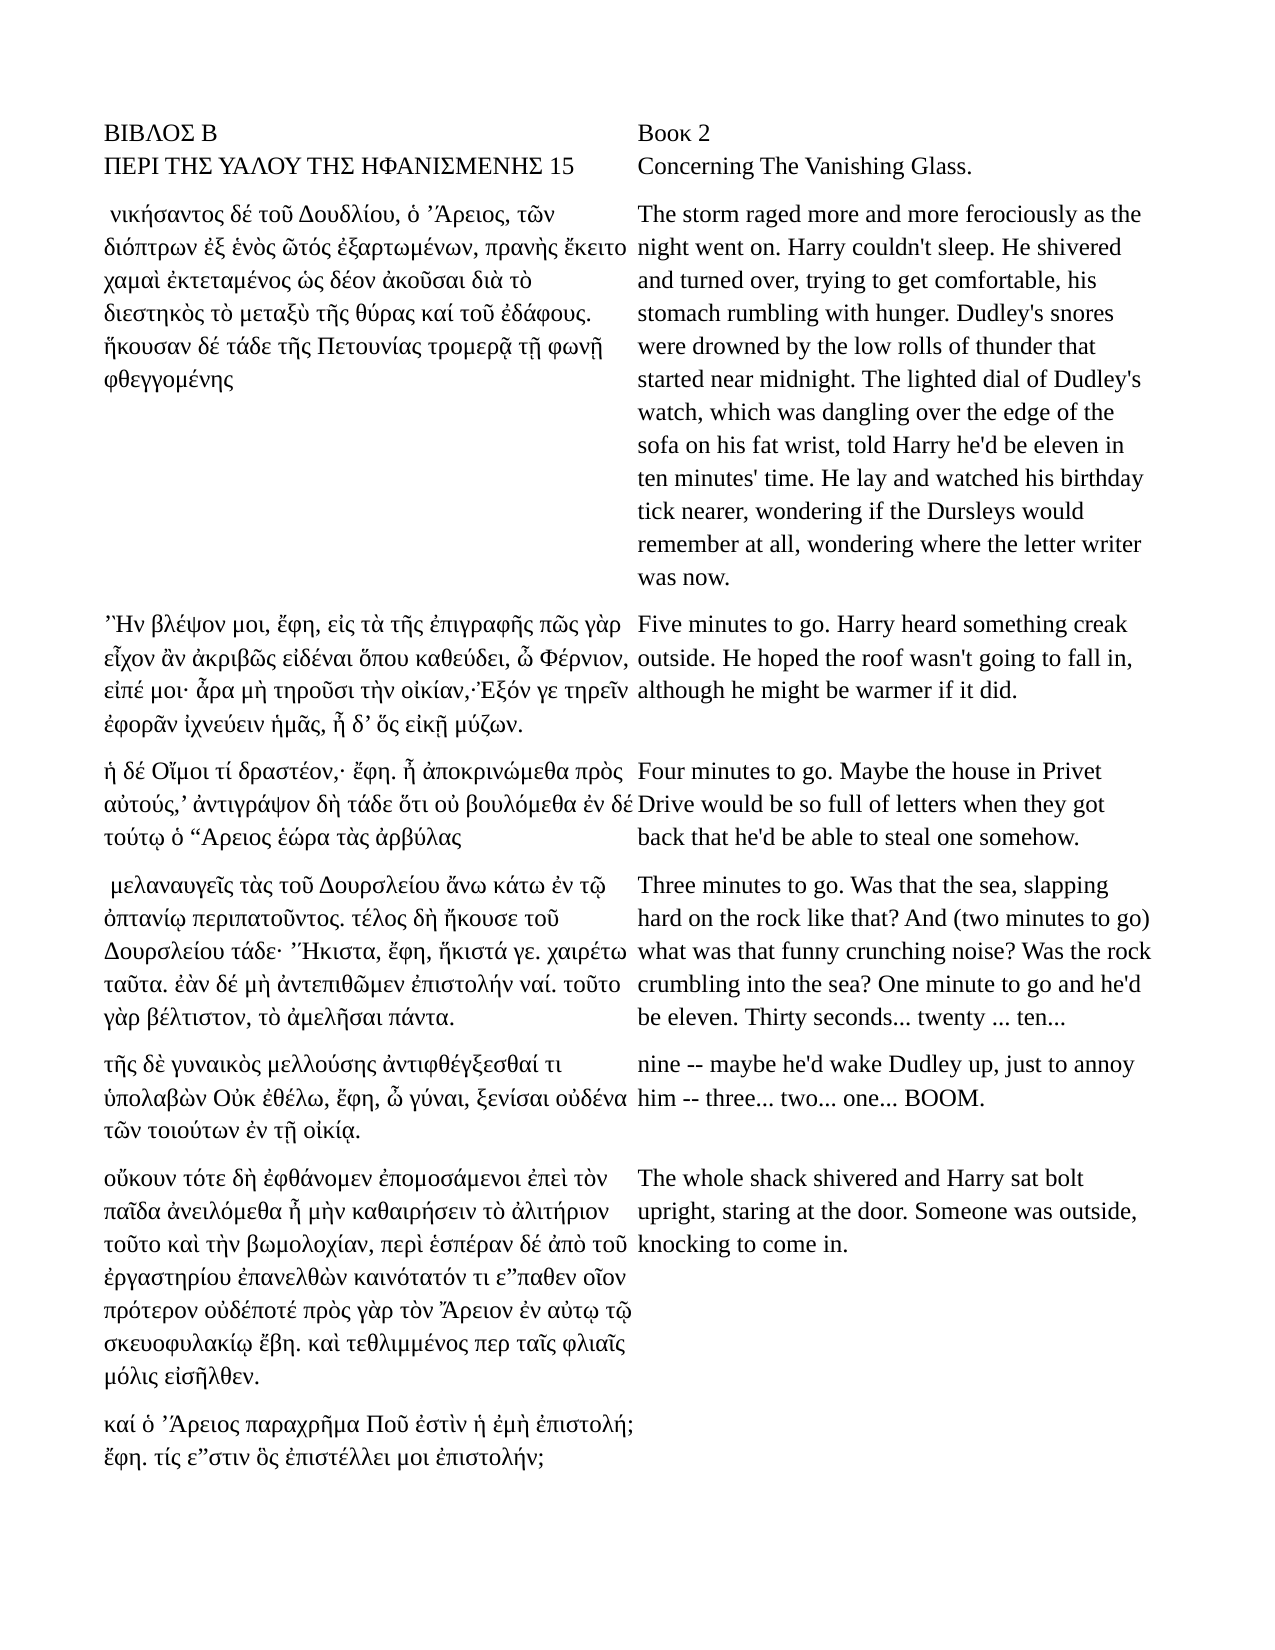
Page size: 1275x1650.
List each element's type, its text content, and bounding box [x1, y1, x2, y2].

table_cell ἡ δέ Οἴμοι τί δραστέον,· ἔφη. ἦ ἀποκρινώμεθα πρὸς αὐτούς,’ ἀντιγράψον δὴ τάδε ὅτι οὐ βουλόμεθα ἐν δέ τούτῳ ὁ “Αρειος ἑώρα τὰς ἀρβύλας [104, 756, 637, 870]
table_cell οὔκουν τότε δὴ ἐφθάνομεν ἐπομοσάμενοι ἐπεὶ τὸν παῖδα ἀνειλόμεθα ἦ μὴν καθαιρήσειν τὸ ἀλιτήριον τοῦτο καὶ τὴν βωμολοχίαν, περὶ ἑσπέραν δέ ἀπὸ τοῦ ἐργαστηρίου ἐπανελθὼν καινότατόν τι ε”παθεν οῖον πρότερον οὐδέποτέ πρὸς γὰρ τὸν Ἄρειον ἐν αὐτῳ τῷ σκευοφυλακίῳ ἔβη. καὶ τεθλιμμένος περ ταῖς φλιαῖς μόλις εἰσῆλθεν. [104, 1163, 637, 1409]
table_cell μελαναυγεῖς τὰς τοῦ Δουρσλείου ἄνω κάτω ἐν τῷ ὀπτανίῳ περιπατοῦντος. τέλος δὴ ἤκουσε τοῦ Δουρσλείου τάδε· ’Ήκιστα, ἔφη, ἥκιστά γε. χαιρέτω ταῦτα. ἐὰν δέ μὴ ἀντεπιθῶμεν ἐπιστολήν ναί. τοῦτο γὰρ βέλτιστον, τὸ ἀμελῆσαι πάντα. [104, 870, 637, 1049]
table_cell ’Ὴν βλέψον μοι, ἔφη, εἰς τὰ τῆς ἐπιγραφῆς πῶς γὰρ εἶχον ἂν ἀκριβῶς εἰδέναι ὅπου καθεύδει, ὦ Φέρνιον, εἰπέ μοι· ἆρα μὴ τηροῦσι τὴν οἰκίαν,·Ἐξόν γε τηρεῖν ἐφορᾶν ἰχνεύειν ἡμᾶς, ἦ δ’ ὅς εἰκῇ μύζων. [104, 610, 637, 756]
table_cell τῆς δὲ γυναικὸς μελλούσης ἀντιφθέγξεσθαί τι ὑπολαβὼν Οὐκ ἐθέλω, ἔφη, ὦ γύναι, ξενίσαι οὐδένα τῶν τοιούτων ἐν τῇ οἰκίᾳ. [104, 1050, 637, 1163]
table_cell νικήσαντος δέ τοῦ Δουδλίου, ὁ ’Άρειος, τῶν διόπτρων ἐξ ἑνὸς ῶτός ἐξαρτωμένων, πρανὴς ἔκειτο χαμαὶ ἐκτεταμένος ὡς δέον ἀκοῦσαι διὰ τὸ διεστηκὸς τὸ μεταξὺ τῆς θύρας καί τοῦ ἐδάφους. ἥκουσαν δέ τάδε τῆς Πετουνίας τρομερᾷ τῇ φωνῇ φθεγγομένης [104, 199, 637, 609]
table_cell καί ὁ ’Άρειος παραχρῆμα Ποῦ ἐστὶν ἡ ἐμὴ ἐπιστολή; ἔφη. τίς ε”στιν ὃς ἐπιστέλλει μοι ἐπιστολήν; [104, 1409, 637, 1489]
table_header Βοοκ 2 Concerning The Vanishing Glass. [638, 118, 1157, 199]
table_cell [638, 1409, 1157, 1489]
table_cell Four minutes to go. Maybe the house in Privet Drive would be so full of letters when they got back that he'd be able to steal one somehow. [638, 756, 1157, 870]
table_cell Five minutes to go. Harry heard something creak outside. He hoped the roof wasn't going to fall in, although he might be warmer if it did. [638, 610, 1157, 756]
table_cell nine -- maybe he'd wake Dudley up, just to annoy him -- three... two... one... BOOM. [638, 1050, 1157, 1163]
table_header ΒΙΒΛΟΣ Β ΠΕΡΙ ΤΗΣ ΥΑΛΟΥ ΤΗΣ ΗΦΑΝΙΣΜΕΝΗΣ 15 [104, 118, 637, 199]
table_cell Three minutes to go. Was that the sea, slapping hard on the rock like that? And (two minutes to go) what was that funny crunching noise? Was the rock crumbling into the sea? One minute to go and he'd be eleven. Thirty seconds... twenty ... ten... [638, 870, 1157, 1049]
table_cell The storm raged more and more ferociously as the night went on. Harry couldn't sleep. He shivered and turned over, trying to get comfortable, his stomach rumbling with hunger. Dudley's snores were drowned by the low rolls of thunder that started near midnight. The lighted dial of Dudley's watch, which was dangling over the edge of the sofa on his fat wrist, told Harry he'd be eleven in ten minutes' time. He lay and watched his birthday tick nearer, wondering if the Dursleys would remember at all, wondering where the letter writer was now. [638, 199, 1157, 609]
table_cell The whole shack shivered and Harry sat bolt upright, staring at the door. Someone was outside, knocking to come in. [638, 1163, 1157, 1409]
